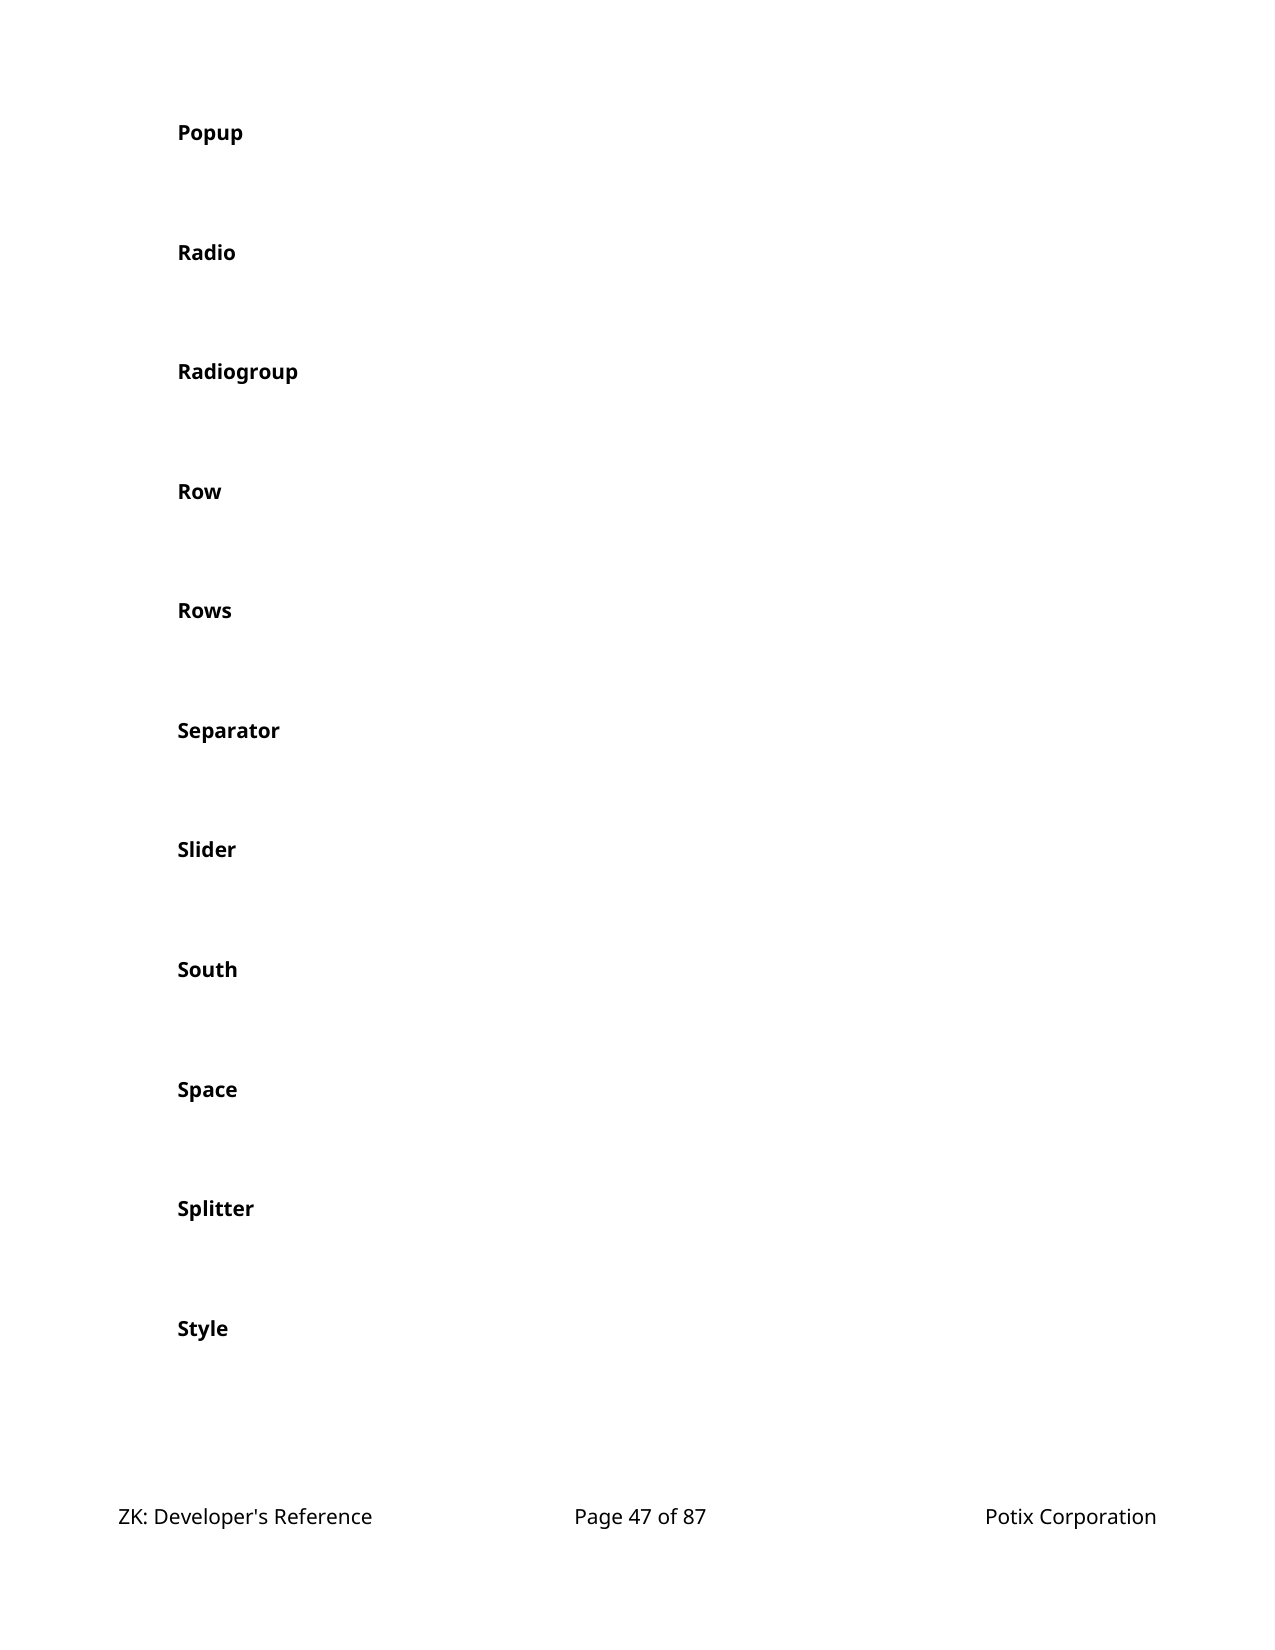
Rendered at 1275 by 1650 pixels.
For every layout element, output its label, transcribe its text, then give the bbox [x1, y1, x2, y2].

subtitle Rows [177, 596, 1157, 625]
subtitle Style [177, 1314, 1157, 1342]
subtitle Popup [177, 118, 1157, 146]
subtitle Separator [177, 716, 1157, 744]
subtitle Space [177, 1075, 1157, 1103]
subtitle Splitter [177, 1194, 1157, 1223]
subtitle Radio [177, 238, 1157, 266]
subtitle South [177, 955, 1157, 983]
subtitle Slider [177, 836, 1157, 864]
subtitle Radiogroup [177, 357, 1157, 386]
subtitle Row [177, 477, 1157, 505]
